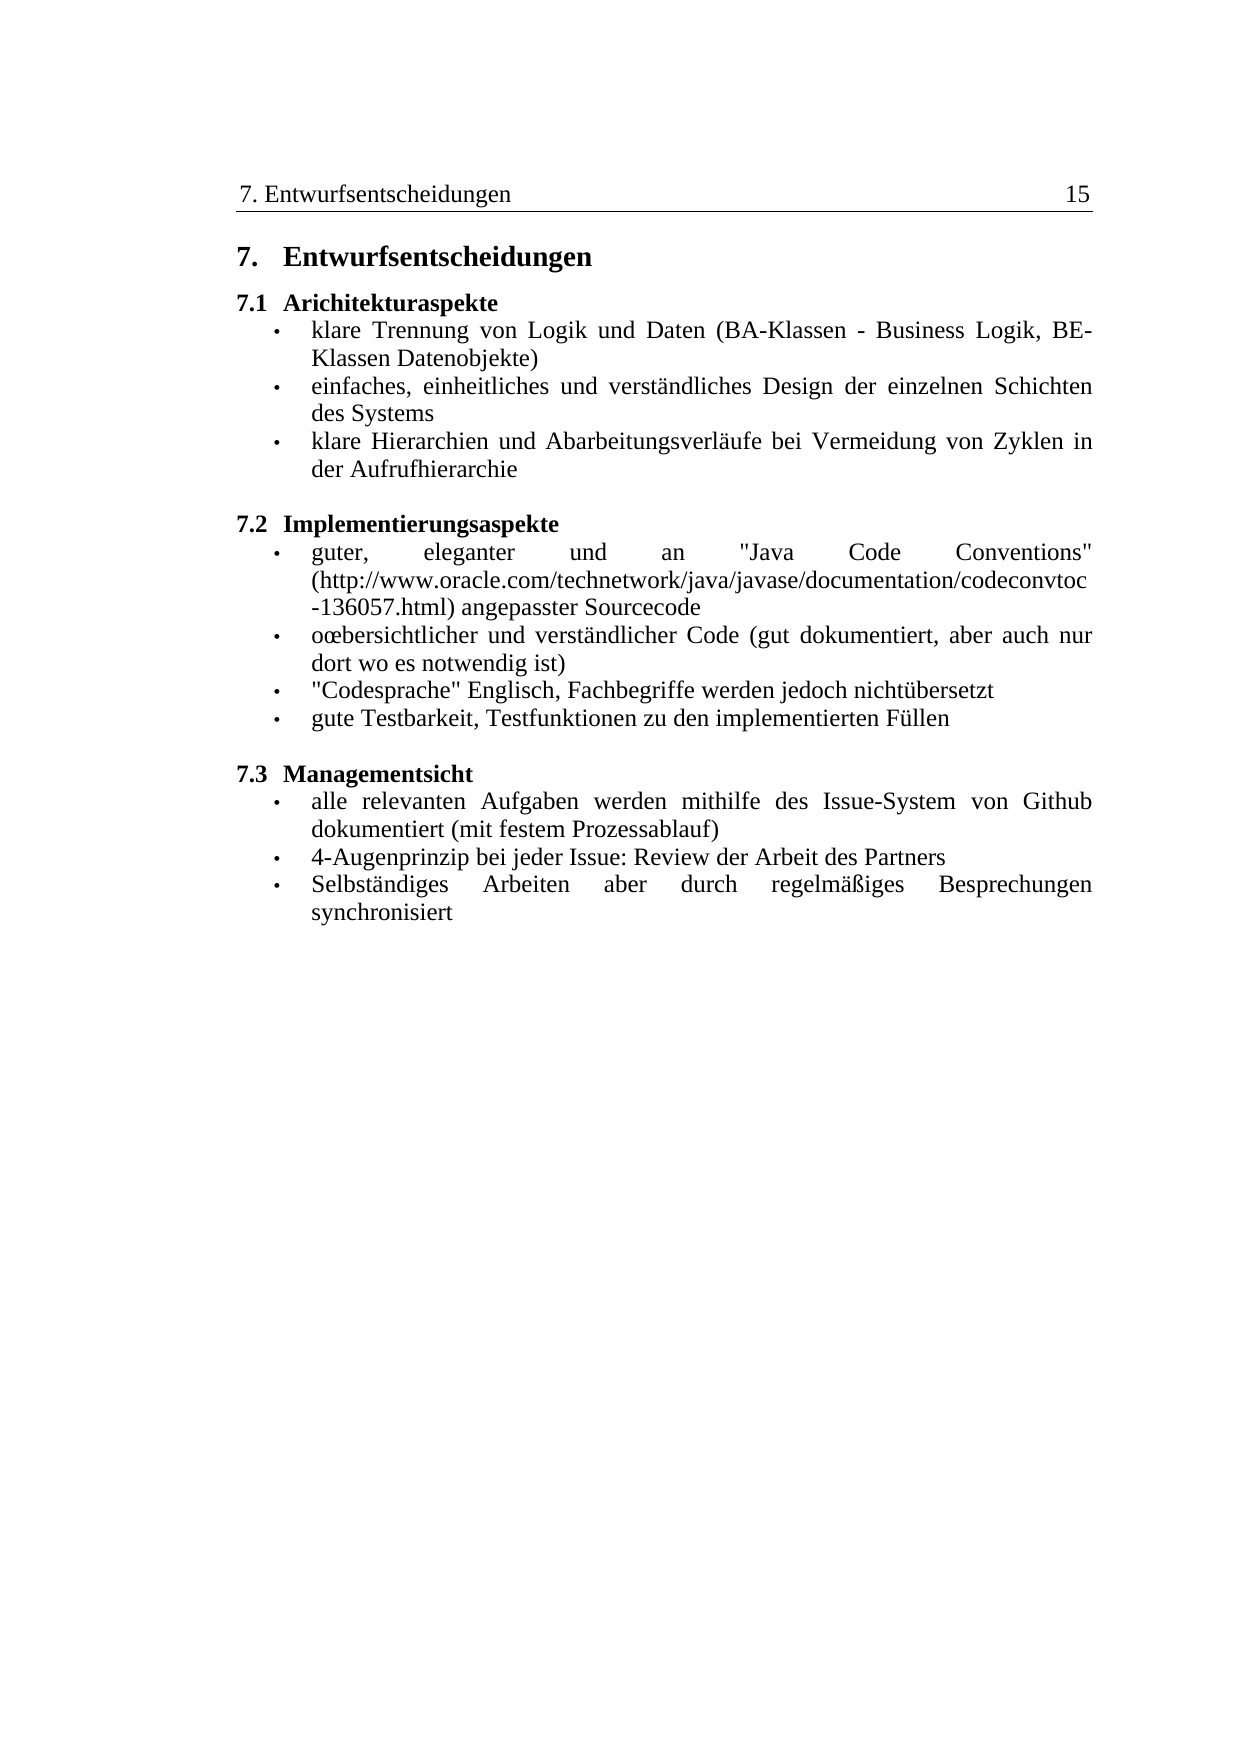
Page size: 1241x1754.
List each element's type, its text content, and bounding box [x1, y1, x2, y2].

list alle relevanten Aufgaben werden mithilfe des Issue-System von Github dokumentiert (mit festem Prozessablauf) [274, 787, 1093, 843]
list Selbständiges Arbeiten aber durch regelmäßiges Besprechungen synchronisiert [274, 871, 1093, 926]
list gute Testbarkeit, Testfunktionen zu den implementierten Füllen [274, 704, 1093, 732]
list Implementierungsaspekte [236, 510, 1093, 538]
list 4-Augenprinzip bei jeder Issue: Review der Arbeit des Partners [274, 843, 1093, 871]
list klare Hierarchien und Abarbeitungsverläufe bei Vermeidung von Zyklen in der Aufrufhierarchie [274, 427, 1093, 483]
list guter, eleganter und an "Java Code Conventions" (http://www.oracle.com/technetwork/java/javase/documentation/codeconvtoc-136057.html) angepasster Sourcecode [274, 538, 1093, 621]
list einfaches, einheitliches und verständliches Design der einzelnen Schichten des Systems [274, 372, 1093, 427]
list Arichitekturaspekte [236, 289, 1093, 316]
list klare Trennung von Logik und Daten (BA-Klassen - Business Logik, BE-Klassen Datenobjekte) [274, 316, 1093, 372]
list Managementsicht [236, 760, 1093, 787]
list "Codesprache" Englisch, Fachbegriffe werden jedoch nichtübersetzt [274, 677, 1093, 704]
list oœbersichtlicher und verständlicher Code (gut dokumentiert, aber auch nur dort wo es notwendig ist) [274, 621, 1093, 677]
subtitle Entwurfsentscheidungen [236, 240, 1093, 273]
